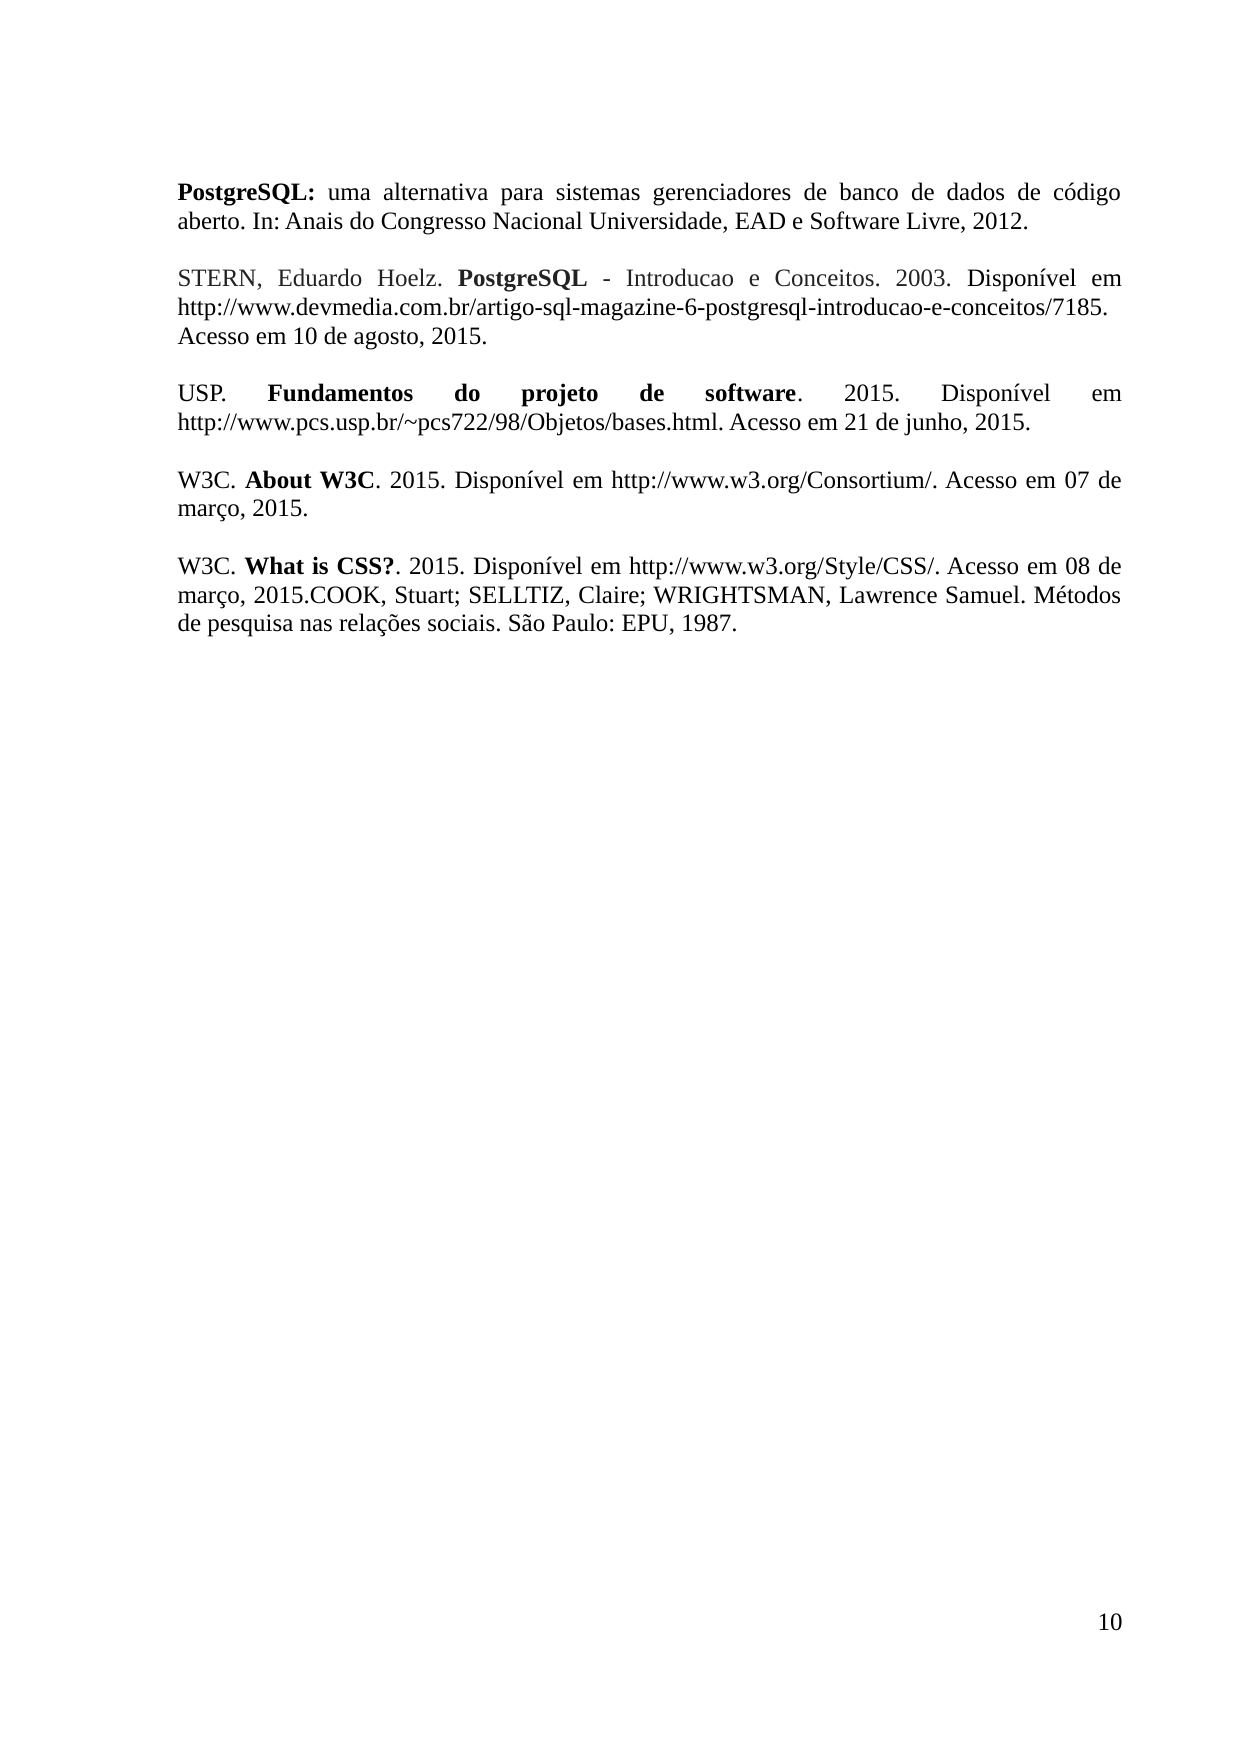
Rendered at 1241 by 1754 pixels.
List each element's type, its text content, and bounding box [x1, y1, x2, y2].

text W3C. About W3C. 2015. Disponível em http://www.w3.org/Consortium/. Acesso em 07 de março, 2015. [177, 465, 1122, 522]
text W3C. What is CSS?. 2015. Disponível em http://www.w3.org/Style/CSS/. Acesso em 08 de março, 2015.COOK, Stuart; SELLTIZ, Claire; WRIGHTSMAN, Lawrence Samuel. Métodos de pesquisa nas relações sociais. São Paulo: EPU, 1987. [177, 551, 1122, 637]
text PostgreSQL: uma alternativa para sistemas gerenciadores de banco de dados de código aberto. In: Anais do Congresso Nacional Universidade, EAD e Software Livre, 2012. [177, 177, 1122, 235]
text USP. Fundamentos do projeto de software. 2015. Disponível em http://www.pcs.usp.br/~pcs722/98/Objetos/bases.html. Acesso em 21 de junho, 2015. [177, 378, 1122, 436]
text STERN, Eduardo Hoelz. PostgreSQL - Introducao e Conceitos. 2003. Disponível em http://www.devmedia.com.br/artigo-sql-magazine-6-postgresql-introducao-e-conceitos/7185. Acesso em 10 de agosto, 2015. [177, 263, 1122, 350]
